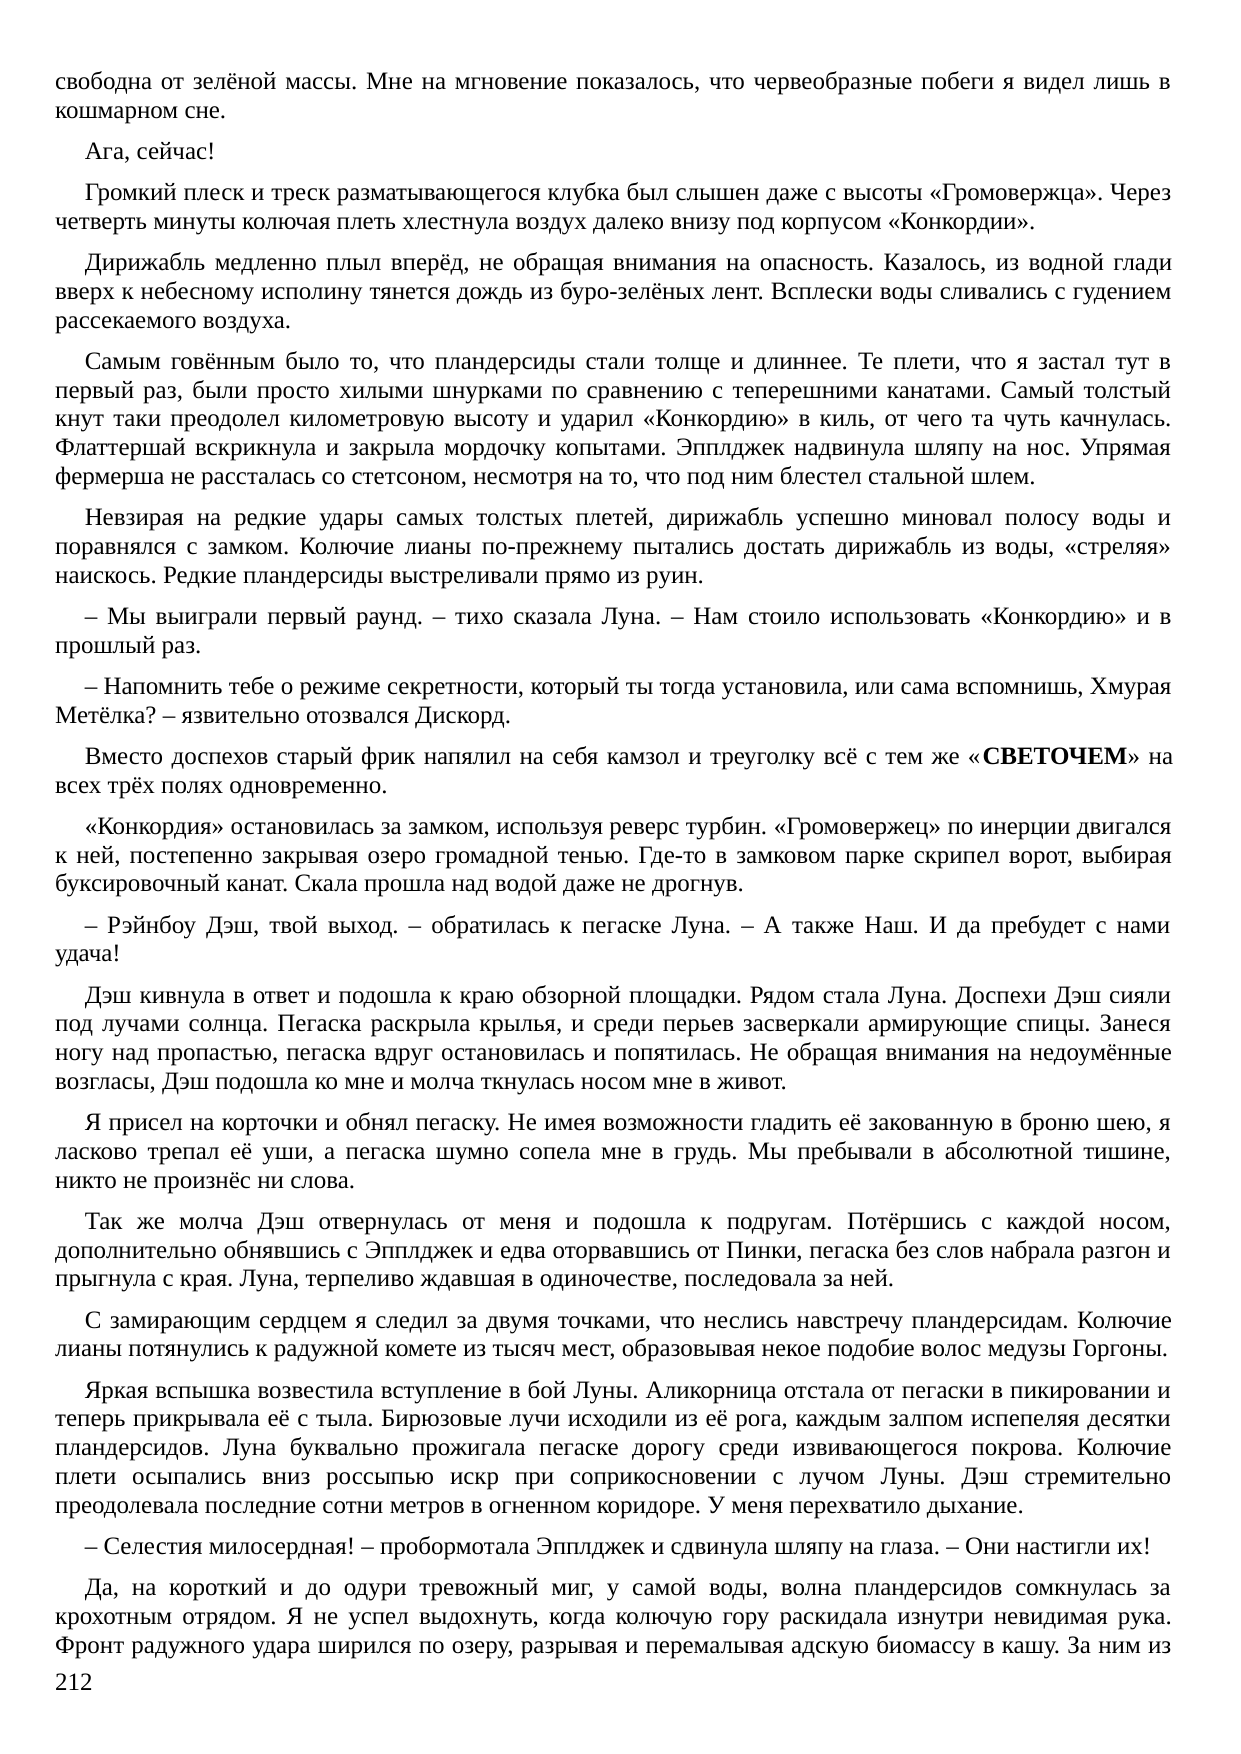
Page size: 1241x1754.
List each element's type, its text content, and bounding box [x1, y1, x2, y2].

text Громкий плеск и треск разматывающегося клубка был слышен даже с высоты «Громовержца». Через четверть минуты колючая плеть хлестнула воздух далеко внизу под корпусом «Конкордии». [55, 177, 1173, 235]
text Да, на короткий и до одури тревожный миг, у самой воды, волна пландерсидов сомкнулась за крохотным отрядом. Я не успел выдохнуть, когда колючую гору раскидала изнутри невидимая рука. Фронт радужного удара ширился по озеру, разрывая и перемалывая адскую биомассу в кашу. За ним из [55, 1572, 1173, 1658]
text Ага, сейчас! [55, 136, 1173, 165]
text – Напомнить тебе о режиме секретности, который ты тогда установила, или сама вспомнишь, Хмурая Метёлка? – язвительно отозвался Дискорд. [55, 671, 1173, 728]
text Так же молча Дэш отвернулась от меня и подошла к подругам. Потёршись с каждой носом, дополнительно обнявшись с Эпплджек и едва оторвавшись от Пинки, пегаска без слов набрала разгон и прыгнула с края. Луна, терпеливо ждавшая в одиночестве, последовала за ней. [55, 1206, 1173, 1292]
text Дирижабль медленно плыл вперёд, не обращая внимания на опасность. Казалось, из водной глади вверх к небесному исполину тянется дождь из буро-зелёных лент. Всплески воды сливались с гудением рассекаемого воздуха. [55, 247, 1173, 333]
text Невзирая на редкие удары самых толстых плетей, дирижабль успешно миновал полосу воды и поравнялся с замком. Колючие лианы по-прежнему пытались достать дирижабль из воды, «стреляя» наискось. Редкие пландерсиды выстреливали прямо из руин. [55, 502, 1173, 588]
text С замирающим сердцем я следил за двумя точками, что неслись навстречу пландерсидам. Колючие лианы потянулись к радужной комете из тысяч мест, образовывая некое подобие волос медузы Горгоны. [55, 1305, 1173, 1362]
text – Мы выиграли первый раунд. – тихо сказала Луна. – Нам стоило использовать «Конкордию» и в прошлый раз. [55, 601, 1173, 658]
text Самым говённым было то, что пландерсиды стали толще и длиннее. Те плети, что я застал тут в первый раз, были просто хилыми шнурками по сравнению с теперешними канатами. Самый толстый кнут таки преодолел километровую высоту и ударил «Конкордию» в киль, от чего та чуть качнулась. Флаттершай вскрикнула и закрыла мордочку копытами. Эпплджек надвинула шляпу на нос. Упрямая фермерша не рассталась со стетсоном, несмотря на то, что под ним блестел стальной шлем. [55, 346, 1173, 490]
text Я присел на корточки и обнял пегаску. Не имея возможности гладить её закованную в броню шею, я ласково трепал её уши, а пегаска шумно сопела мне в грудь. Мы пребывали в абсолютной тишине, никто не произнёс ни слова. [55, 1107, 1173, 1193]
text свободна от зелёной массы. Мне на мгновение показалось, что червеобразные побеги я видел лишь в кошмарном сне. [55, 66, 1173, 123]
text Вместо доспехов старый фрик напялил на себя камзол и треуголку всё с тем же «СВЕТОЧЕМ» на всех трёх полях одновременно. [55, 741, 1173, 798]
text – Селестия милосердная! – пробормотала Эпплджек и сдвинула шляпу на глаза. – Они настигли их! [55, 1531, 1173, 1560]
text Яркая вспышка возвестила вступление в бой Луны. Аликорница отстала от пегаски в пикировании и теперь прикрывала её с тыла. Бирюзовые лучи исходили из её рога, каждым залпом испепеляя десятки пландерсидов. Луна буквально прожигала пегаске дорогу среди извивающегося покрова. Колючие плети осыпались вниз россыпью искр при соприкосновении с лучом Луны. Дэш стремительно преодолевала последние сотни метров в огненном коридоре. У меня перехватило дыхание. [55, 1375, 1173, 1518]
text Дэш кивнула в ответ и подошла к краю обзорной площадки. Рядом стала Луна. Доспехи Дэш сияли под лучами солнца. Пегаска раскрыла крылья, и среди перьев засверкали армирующие спицы. Занеся ногу над пропастью, пегаска вдруг остановилась и попятилась. Не обращая внимания на недоумённые возгласы, Дэш подошла ко мне и молча ткнулась носом мне в живот. [55, 980, 1173, 1095]
text – Рэйнбоу Дэш, твой выход. – обратилась к пегаске Луна. – А также Наш. И да пребудет с нами удача! [55, 910, 1173, 967]
text «Конкордия» остановилась за замком, используя реверс турбин. «Громовержец» по инерции двигался к ней, постепенно закрывая озеро громадной тенью. Где-то в замковом парке скрипел ворот, выбирая буксировочный канат. Скала прошла над водой даже не дрогнув. [55, 811, 1173, 897]
